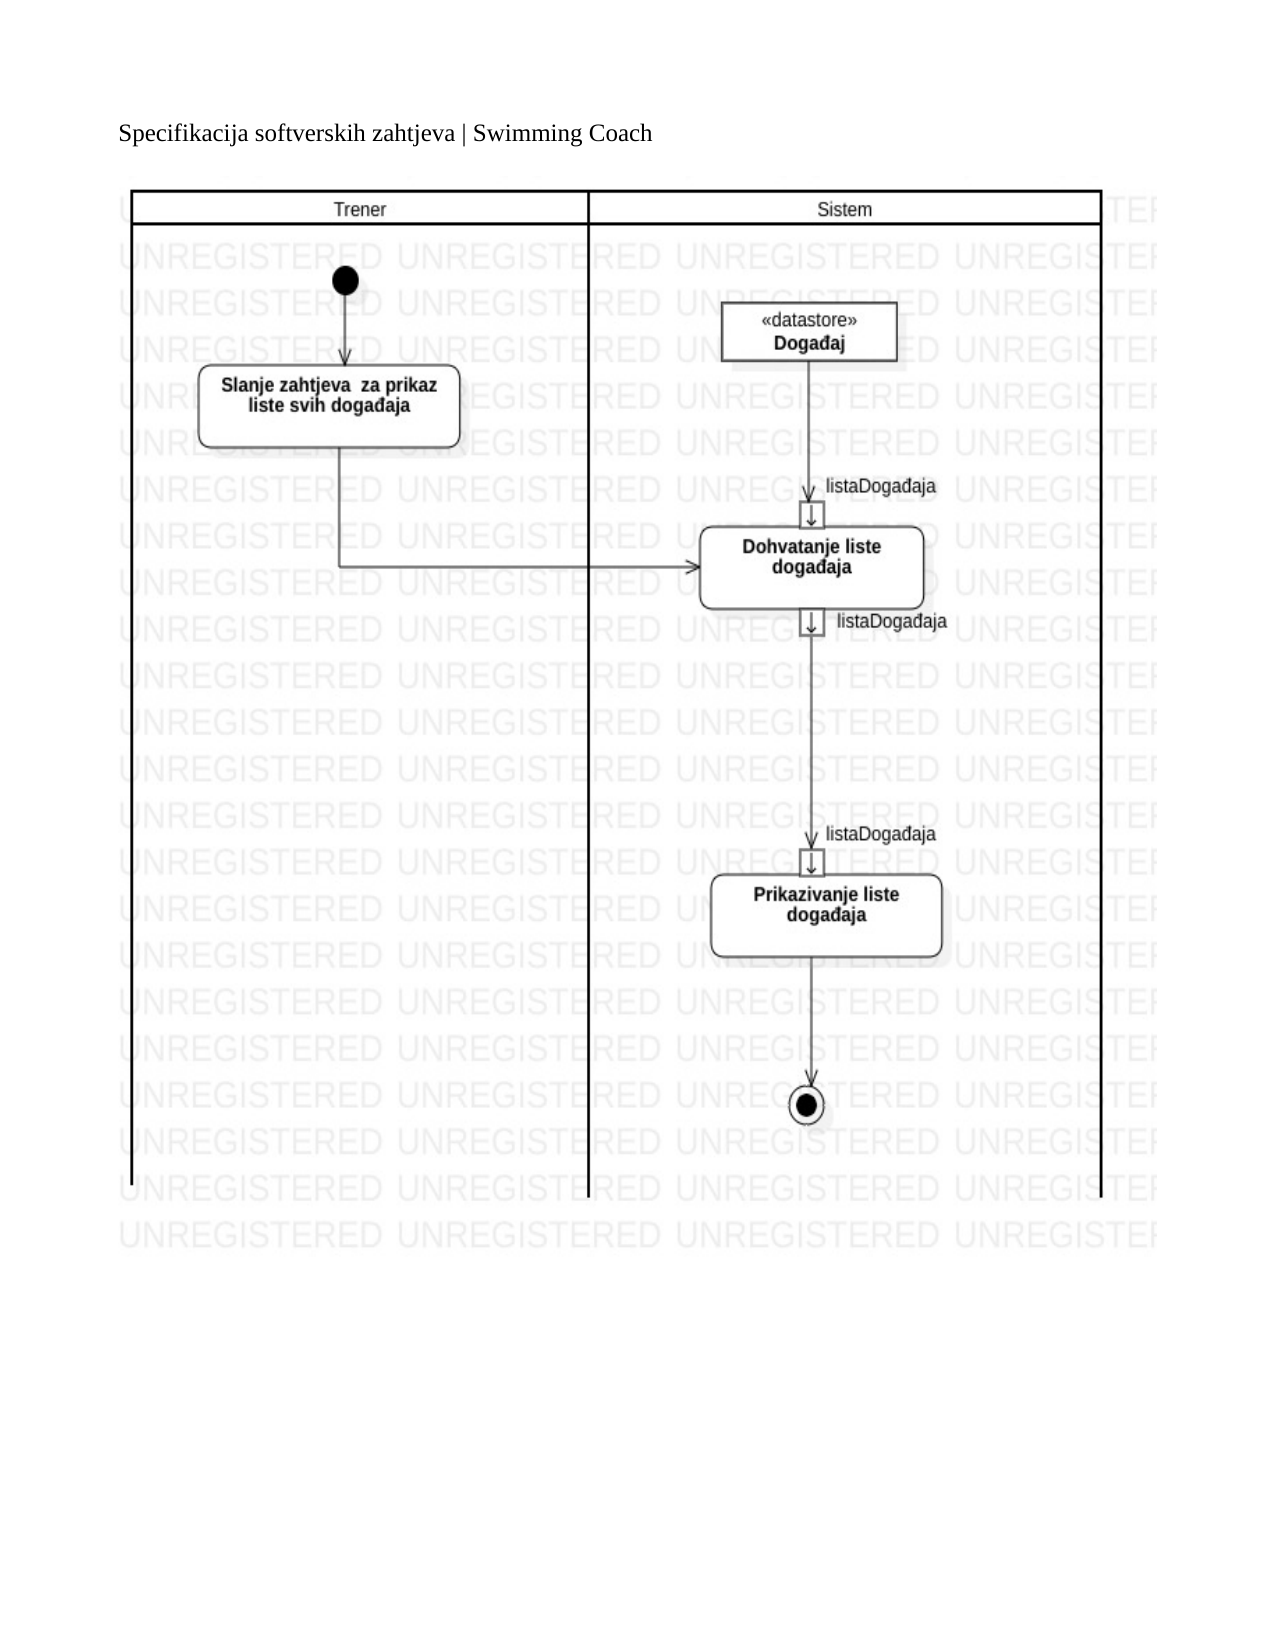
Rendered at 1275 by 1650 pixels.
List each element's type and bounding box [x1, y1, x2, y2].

picture [118, 176, 1157, 1260]
